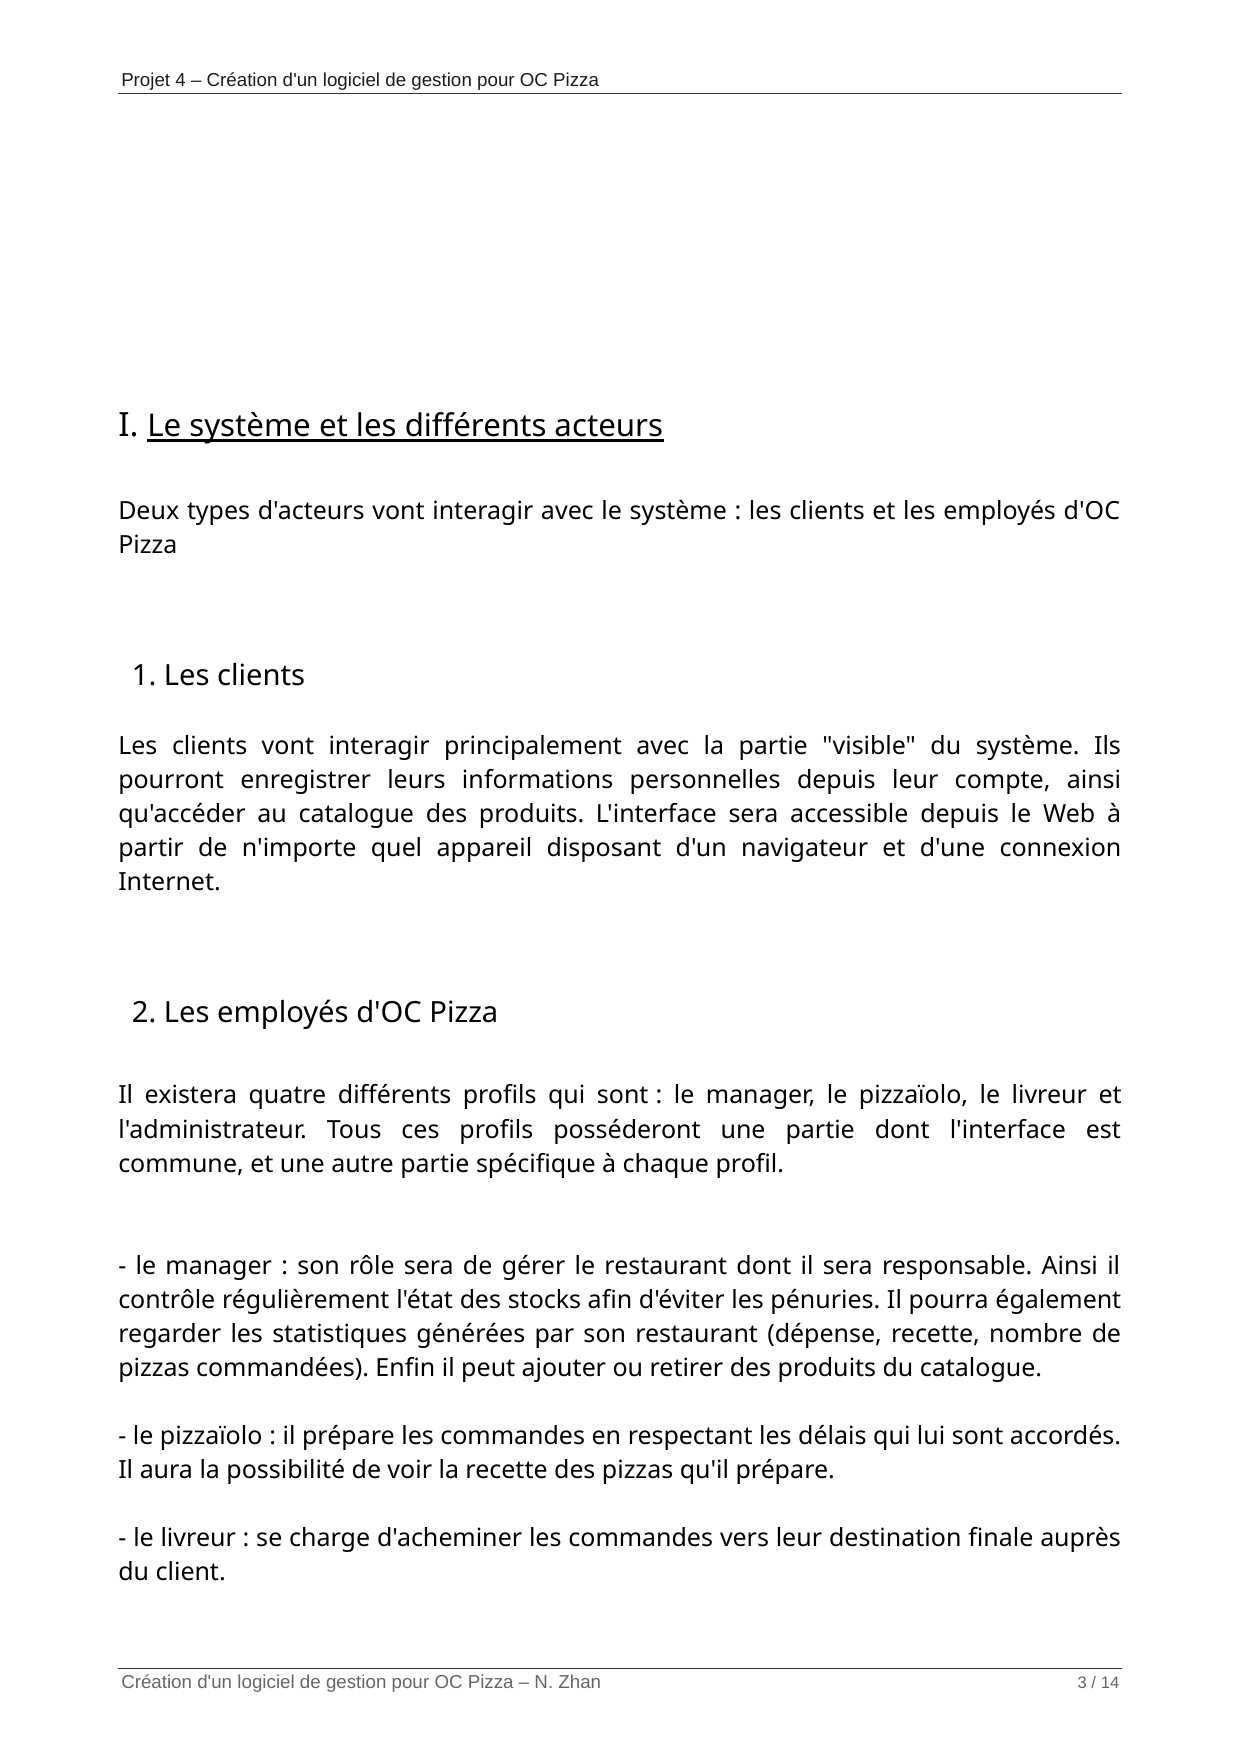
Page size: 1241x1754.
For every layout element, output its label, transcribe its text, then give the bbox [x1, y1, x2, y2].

text Il existera quatre différents profils qui sont : le manager, le pizzaïolo, le livreur et l'administrateur. Tous ces profils posséderont une partie dont l'interface est commune, et une autre partie spécifique à chaque profil. [118, 1077, 1122, 1179]
subtitle 1. Les clients [132, 654, 1122, 694]
text Les clients vont interagir principalement avec la partie "visible" du système. Ils pourront enregistrer leurs informations personnelles depuis leur compte, ainsi qu'accéder au catalogue des produits. L'interface sera accessible depuis le Web à partir de n'importe quel appareil disposant d'un navigateur et d'une connexion Internet. [118, 728, 1122, 898]
text Deux types d'acteurs vont interagir avec le système : les clients et les employés d'OC Pizza [118, 493, 1122, 561]
text - le manager : son rôle sera de gérer le restaurant dont il sera responsable. Ainsi il contrôle régulièrement l'état des stocks afin d'éviter les pénuries. Il pourra également regarder les statistiques générées par son restaurant (dépense, recette, nombre de pizzas commandées). Enfin il peut ajouter ou retirer des produits du catalogue. [118, 1247, 1122, 1384]
subtitle 2. Les employés d'OC Pizza [132, 991, 1122, 1031]
subtitle I. Le système et les différents acteurs [118, 401, 1122, 446]
text - le livreur : se charge d'acheminer les commandes vers leur destination finale auprès du client. [118, 1520, 1122, 1588]
text - le pizzaïolo : il prépare les commandes en respectant les délais qui lui sont accordés. Il aura la possibilité de voir la recette des pizzas qu'il prépare. [118, 1418, 1122, 1486]
